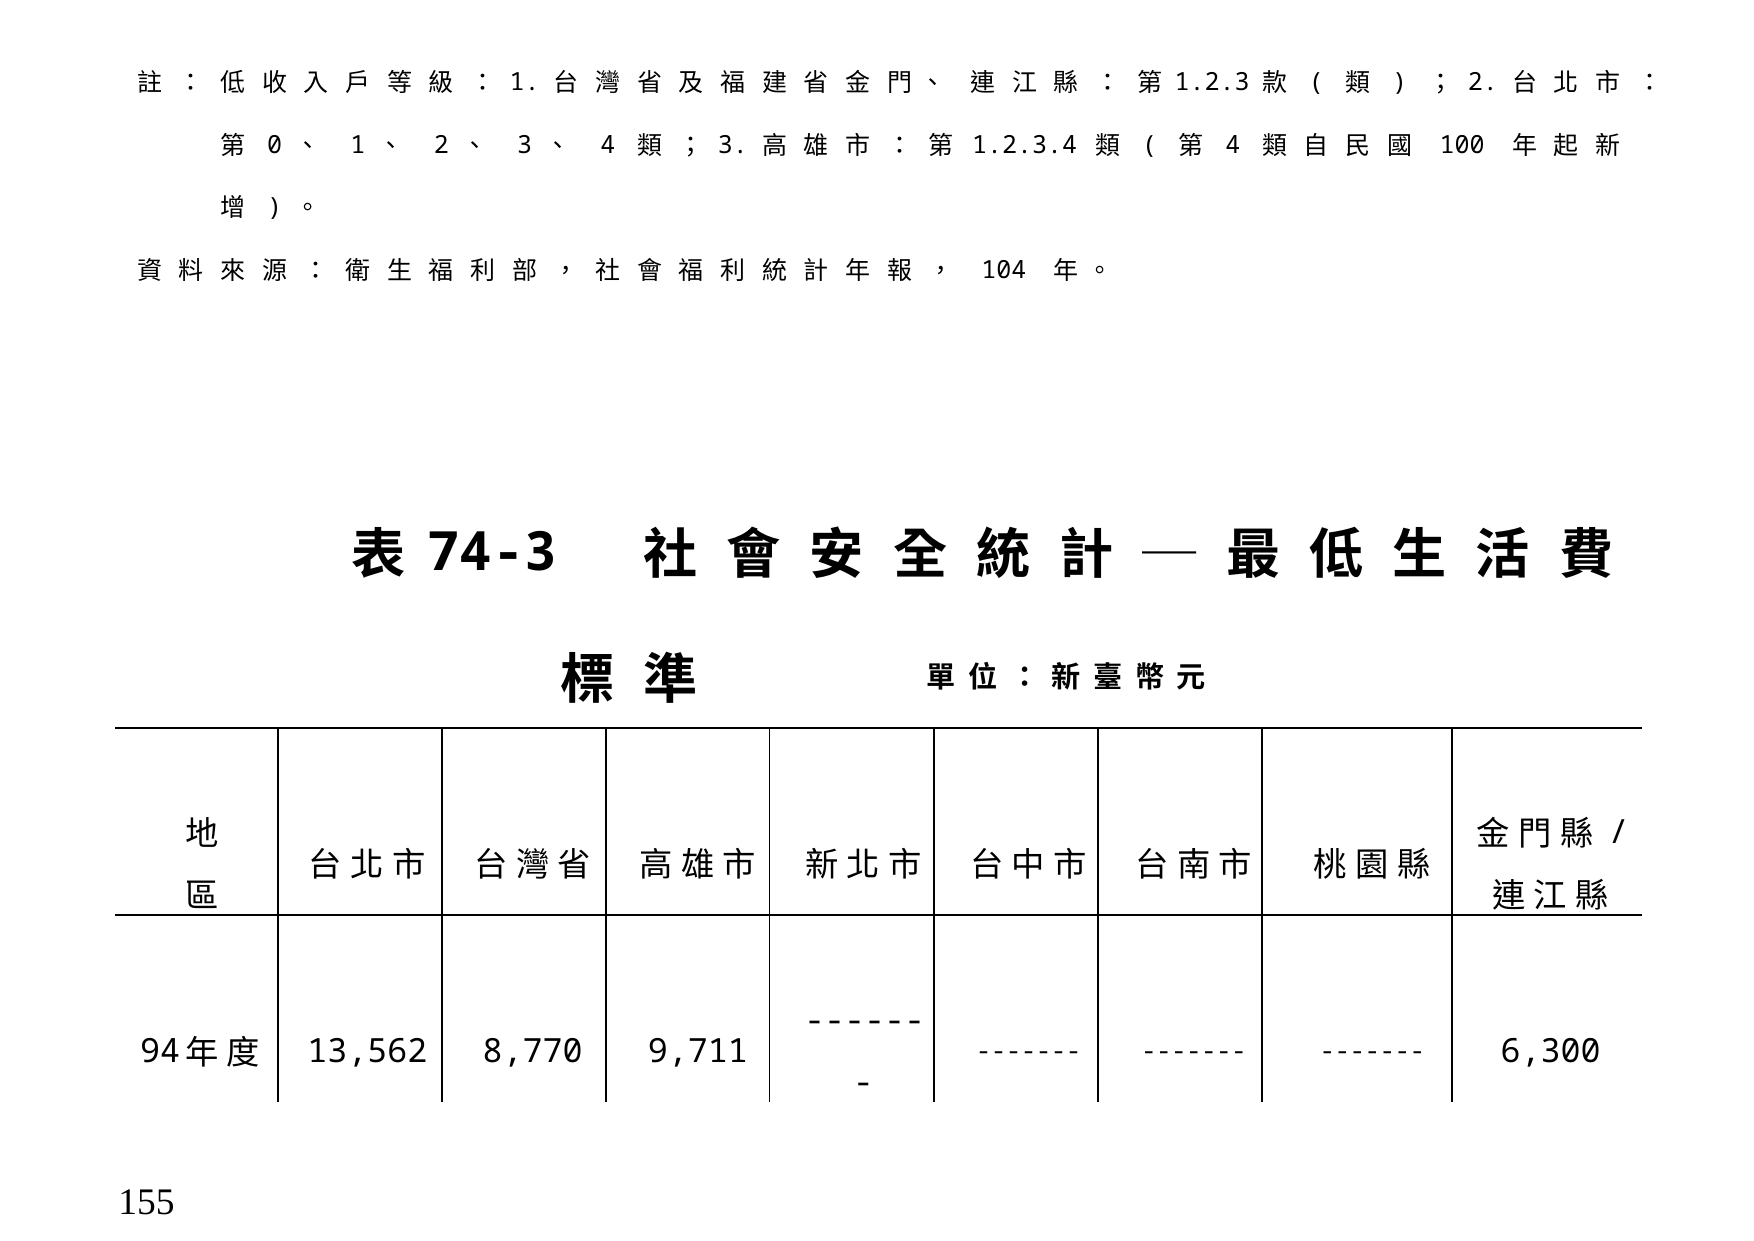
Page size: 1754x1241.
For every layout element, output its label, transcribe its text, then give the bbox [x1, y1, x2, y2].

table_header 桃園縣 [1263, 729, 1451, 914]
table_cell ------- [770, 916, 933, 1102]
table_cell 94年度 [115, 916, 277, 1102]
table_header 高雄市 [607, 729, 769, 914]
table_cell 6,300 [1453, 916, 1642, 1102]
table_header 新北市 [770, 729, 933, 914]
table_header 金門縣/ 連江縣 [1453, 729, 1642, 914]
table_cell 13,562 [279, 916, 441, 1102]
table_header 地 區 [115, 729, 277, 914]
table_header 台南市 [1099, 729, 1261, 914]
table_header 台中市 [935, 729, 1097, 914]
table_header 台灣省 [443, 729, 605, 914]
table_cell 8,770 [443, 916, 605, 1102]
subtitle 表74-3 社會安全統計─最低生活費標準 單位：新臺幣元 [128, 477, 1628, 727]
table_cell ------- [1099, 916, 1261, 1102]
table_header 台北市 [279, 729, 441, 914]
table_cell 9,711 [607, 916, 769, 1102]
table_cell ------- [935, 916, 1097, 1102]
text 資料來源：衛生福利部，社會福利統計年報，104年。 [128, 227, 1628, 289]
text 註：低收入戶等級：1.台灣省及福建省金門、連江縣：第1.2.3款(類)；2.台北市：第0、1、2、3、4類；3.高雄市：第1.2.3.4類(第4類自民國100年起新增)。 [128, 39, 1628, 227]
table_cell ------- [1263, 916, 1451, 1102]
